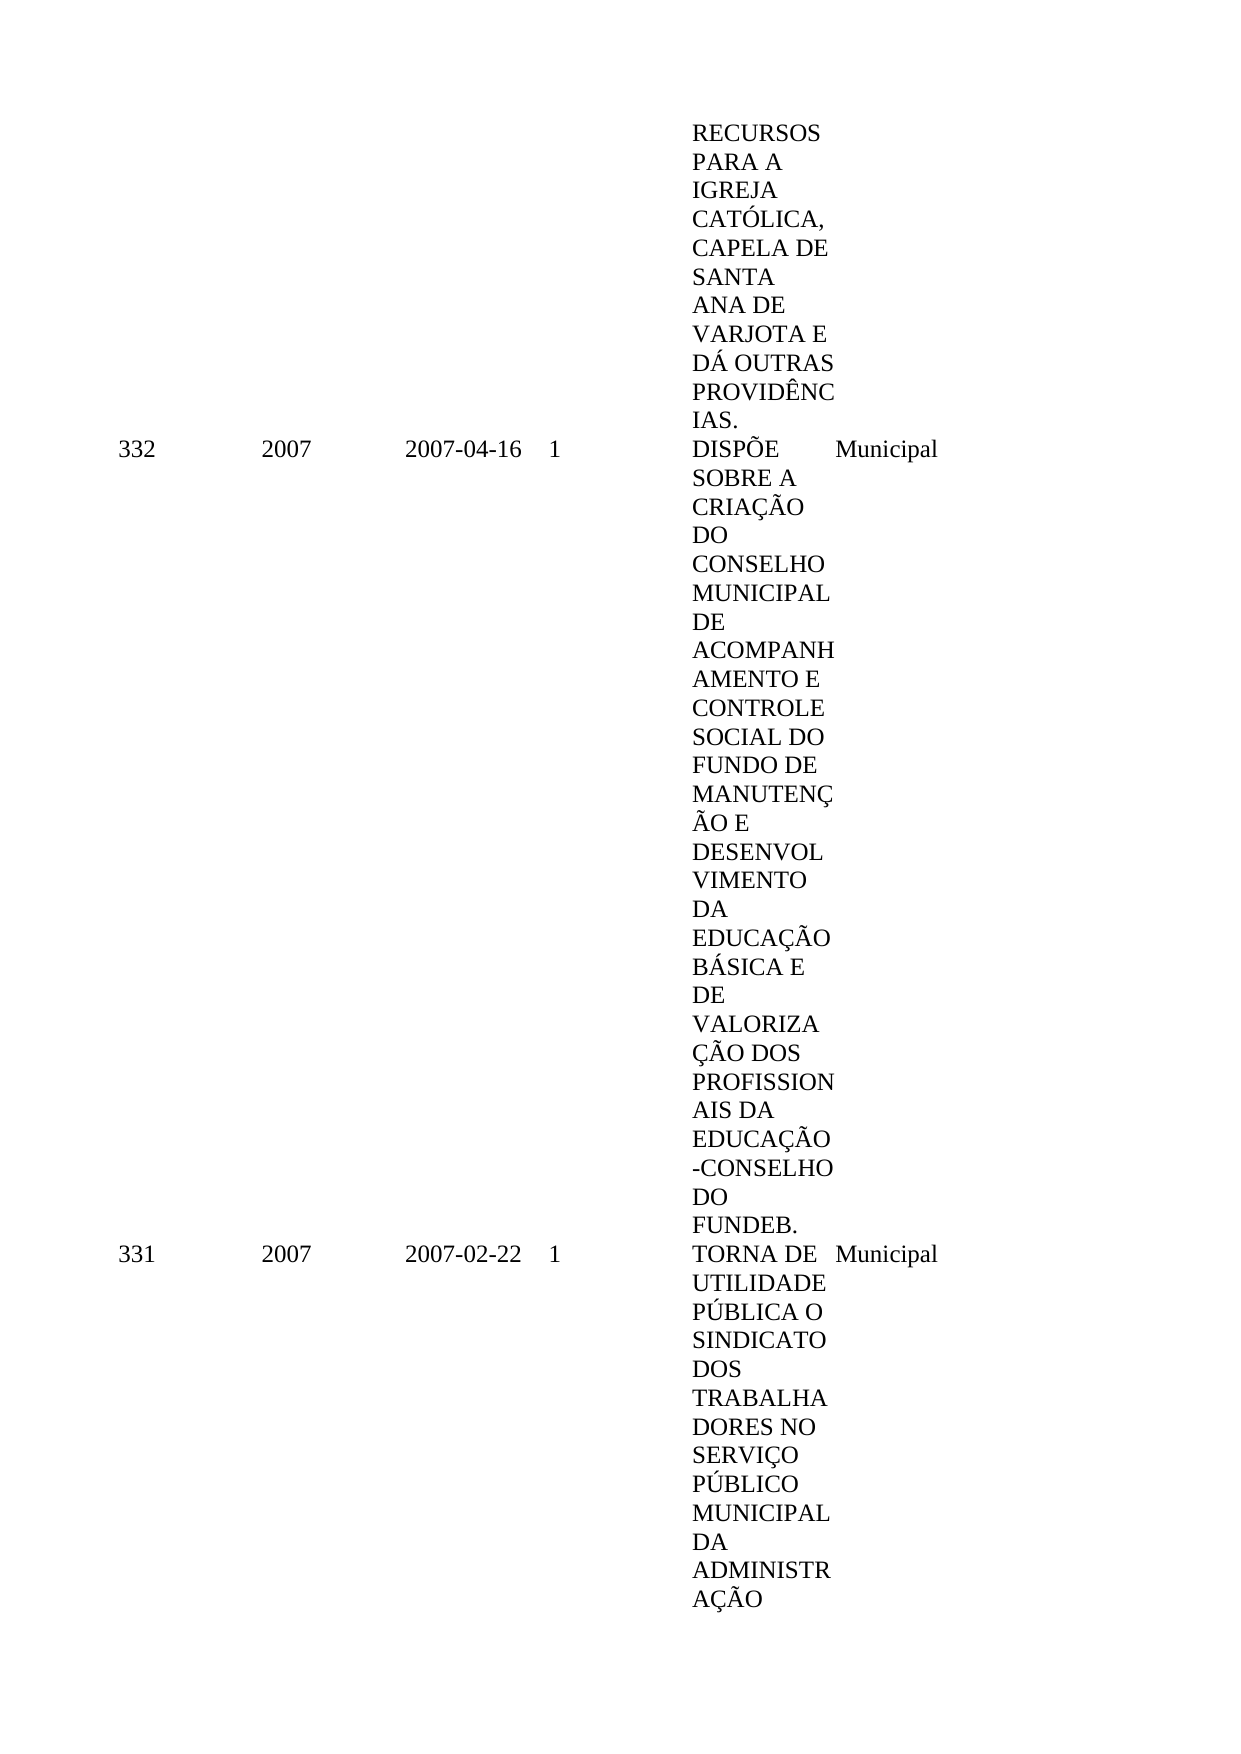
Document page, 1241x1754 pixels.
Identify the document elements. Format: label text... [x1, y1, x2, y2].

table_cell [548, 118, 692, 434]
table_cell 1 [548, 1239, 692, 1613]
table_cell [118, 118, 261, 434]
table_cell [979, 118, 1122, 434]
table_cell 1 [548, 434, 692, 1239]
table_cell TORNA DE UTILIDADE PÚBLICA O SINDICATO DOS TRABALHADORES NO SERVIÇO PÚBLICO MUNICIPAL DA ADMINISTRAÇÃO [692, 1239, 835, 1613]
table_cell RECURSOS PARA A IGREJA CATÓLICA, CAPELA DE SANTA ANA DE VARJOTA E DÁ OUTRAS PROVIDÊNCIAS. [692, 118, 835, 434]
table_cell [979, 434, 1122, 1239]
table_cell [835, 118, 979, 434]
table_cell Municipal [835, 1239, 979, 1613]
table_cell DISPÕE SOBRE A CRIAÇÃO DO CONSELHO MUNICIPAL DE ACOMPANHAMENTO E CONTROLE SOCIAL DO FUNDO DE MANUTENÇÃO E DESENVOLVIMENTO DA EDUCAÇÃO BÁSICA E DE VALORIZAÇÃO DOS PROFISSIONAIS DA EDUCAÇÃO-CONSELHO DO FUNDEB. [692, 434, 835, 1239]
table_cell Municipal [835, 434, 979, 1239]
table_cell 332 [118, 434, 261, 1239]
table_cell [261, 118, 405, 434]
table_cell [979, 1239, 1122, 1613]
table_cell 331 [118, 1239, 261, 1613]
table_cell 2007-04-16 [405, 434, 548, 1239]
table_cell 2007-02-22 [405, 1239, 548, 1613]
table_cell [405, 118, 548, 434]
table_cell 2007 [261, 1239, 405, 1613]
table_cell 2007 [261, 434, 405, 1239]
